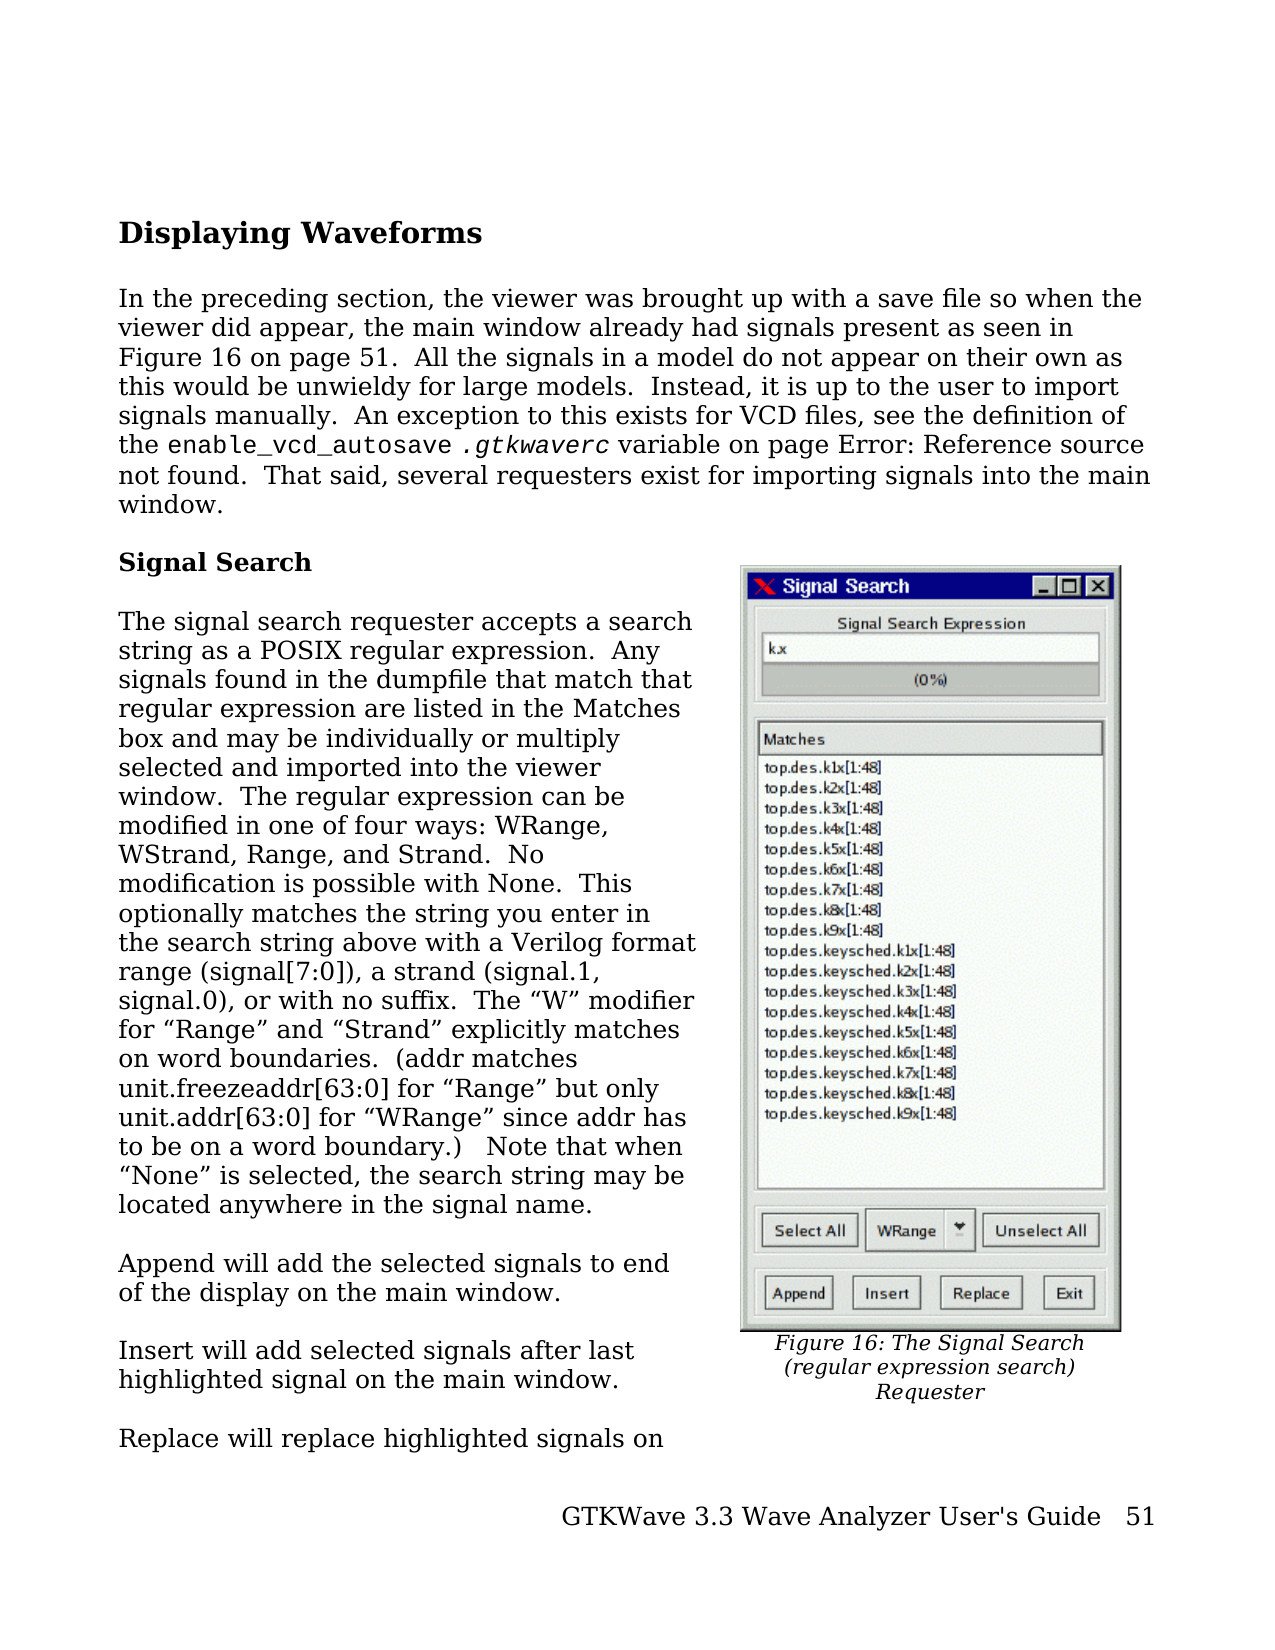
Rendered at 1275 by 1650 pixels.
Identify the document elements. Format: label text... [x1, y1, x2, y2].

picture [740, 565, 1122, 1332]
text Displaying Waveforms [118, 216, 1157, 250]
text Append will add the selected signals to end of the display on the main window. [118, 1249, 709, 1307]
text Figure 16: The Signal Search (regular expression search) Requester [740, 1332, 1121, 1404]
text Insert will add selected signals after last highlighted signal on the main window. [118, 1336, 709, 1395]
text Replace will replace highlighted signals on [118, 1424, 1157, 1453]
text In the preceding section, the viewer was brought up with a save file so when the viewer did appear, the main window already had signals present as seen in Figure 16 on page 50. All the signals in a model do not appear on their own as this would be unwieldy for large models. Instead, it is up to the user to import signals manually. An exception to this exists for VCD files, see the definition of the enable_vcd_autosave .gtkwaverc variable on page Error: Reference source not found. That said, several requesters exist for importing signals into the main window. [118, 284, 1157, 519]
text Signal Search [118, 548, 1157, 1433]
text The signal search requester accepts a search string as a POSIX regular expression. Any signals found in the dumpfile that match that regular expression are listed in the Matches box and may be individually or multiply selected and imported into the viewer window. The regular expression can be modified in one of four ways: WRange, WStrand, Range, and Strand. No modification is possible with None. This optionally matches the string you enter in the search string above with a Verilog format range (signal[7:0]), a strand (signal.1, signal.0), or with no suffix. The “W” modifier for “Range” and “Strand” explicitly matches on word boundaries. (addr matches unit.freezeaddr[63:0] for “Range” but only unit.addr[63:0] for “WRange” since addr has to be on a word boundary.) Note that when “None” is selected, the search string may be located anywhere in the signal name. [118, 607, 709, 1220]
